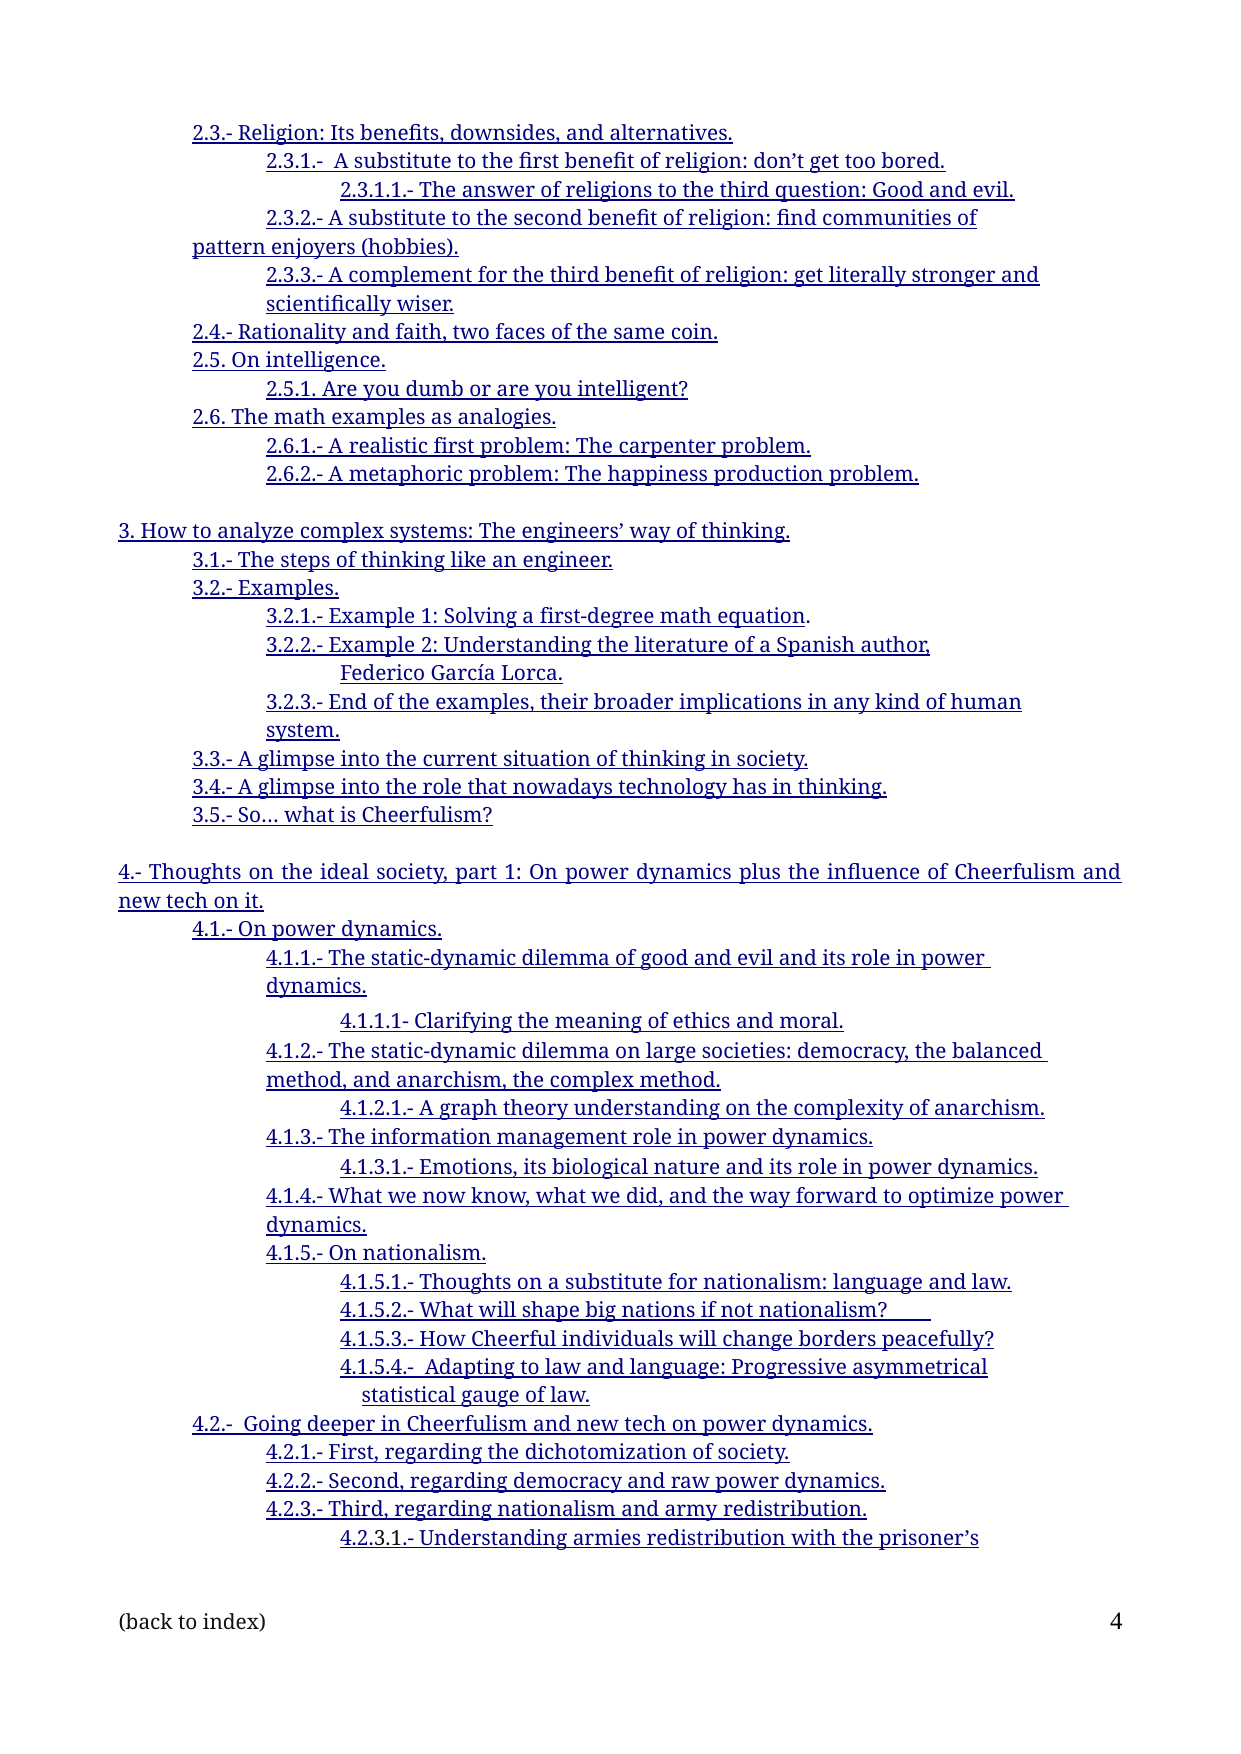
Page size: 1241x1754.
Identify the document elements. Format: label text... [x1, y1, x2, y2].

text 2.3.2.- A substitute to the second benefit of religion: find communities of pattern enjoyers (hobbies). [118, 203, 1122, 260]
text 4.- Thoughts on the ideal society, part 1: On power dynamics plus the influence of Cheerfulism and [118, 857, 1122, 882]
text 3.2.3.- End of the examples, their broader implications in any kind of human system. [118, 687, 1122, 744]
text 4.1.2.1.- A graph theory understanding on the complexity of anarchism. [118, 1093, 1122, 1122]
text 3.1.- The steps of thinking like an engineer. [118, 545, 1122, 573]
text 2.6. The math examples as analogies. [118, 402, 1122, 431]
text 3.4.- A glimpse into the role that nowadays technology has in thinking. [118, 772, 1122, 801]
text 4.2.1.- First, regarding the dichotomization of society. [118, 1437, 1122, 1466]
text 2.3.1.- A substitute to the first benefit of religion: don’t get too bored. [118, 147, 1122, 175]
text 3.2.- Examples. [118, 573, 1122, 602]
text 4.1.3.1.- Emotions, its biological nature and its role in power dynamics. [118, 1150, 1122, 1182]
text 4.1.5.- On nationalism. [118, 1238, 1122, 1267]
text 4.1.5.4.- Adapting to law and language: Progressive asymmetrical statistical gauge of law. [118, 1352, 1122, 1409]
text 4.2.- Going deeper in Cheerfulism and new tech on power dynamics. [118, 1409, 1122, 1437]
text 3.5.- So… what is Cheerfulism? [118, 801, 1122, 829]
text 4.1.5.1.- Thoughts on a substitute for nationalism: language and law. [118, 1267, 1122, 1295]
text 2.6.1.- A realistic first problem: The carpenter problem. [118, 431, 1122, 459]
text 3.3.- A glimpse into the current situation of thinking in society. [118, 744, 1122, 772]
text 2.3.3.- A complement for the third benefit of religion: get literally stronger and scientifically wiser. [118, 260, 1122, 317]
text 2.3.- Religion: Its benefits, downsides, and alternatives. [118, 118, 1122, 147]
text 2.3.1.1.- The answer of religions to the third question: Good and evil. [118, 175, 1122, 203]
text 4.2.2.- Second, regarding democracy and raw power dynamics. [118, 1466, 1122, 1494]
text 4.2.3.1.- Understanding armies redistribution with the prisoner’s [118, 1523, 1122, 1551]
text 3.2.2.- Example 2: Understanding the literature of a Spanish author, [118, 630, 1122, 658]
text Federico García Lorca. [118, 658, 1122, 687]
text 4.1.- On power dynamics. [118, 914, 1122, 943]
text 2.5.1. Are you dumb or are you intelligent? [118, 374, 1122, 402]
text 3.2.1.- Example 1: Solving a first-degree math equation. [118, 602, 1122, 630]
text 4.2.3.- Third, regarding nationalism and army redistribution. [118, 1494, 1122, 1523]
text 4.1.1.1- Clarifying the meaning of ethics and moral. [118, 1000, 1122, 1037]
text 3. How to analyze complex systems: The engineers’ way of thinking. [118, 516, 1122, 545]
text 4.1.5.3.- How Cheerful individuals will change borders peacefully? [118, 1324, 1122, 1352]
text 4.1.3.- The information management role in power dynamics. [118, 1122, 1122, 1150]
text new tech on it. [118, 883, 1122, 914]
text 2.4.- Rationality and faith, two faces of the same coin. [118, 317, 1122, 346]
text 2.6.2.- A metaphoric problem: The happiness production problem. [118, 459, 1122, 488]
text 4.1.5.2.- What will shape big nations if not nationalism? [118, 1295, 1122, 1324]
text 2.5. On intelligence. [118, 346, 1122, 374]
text 4.1.4.- What we now know, what we did, and the way forward to optimize power dynamics. [118, 1182, 1122, 1238]
text 4.1.1.- The static-dynamic dilemma of good and evil and its role in power dynamics. [118, 943, 1122, 1000]
text 4.1.2.- The static-dynamic dilemma on large societies: democracy, the balanced method, and anarchism, the complex method. [118, 1037, 1122, 1093]
